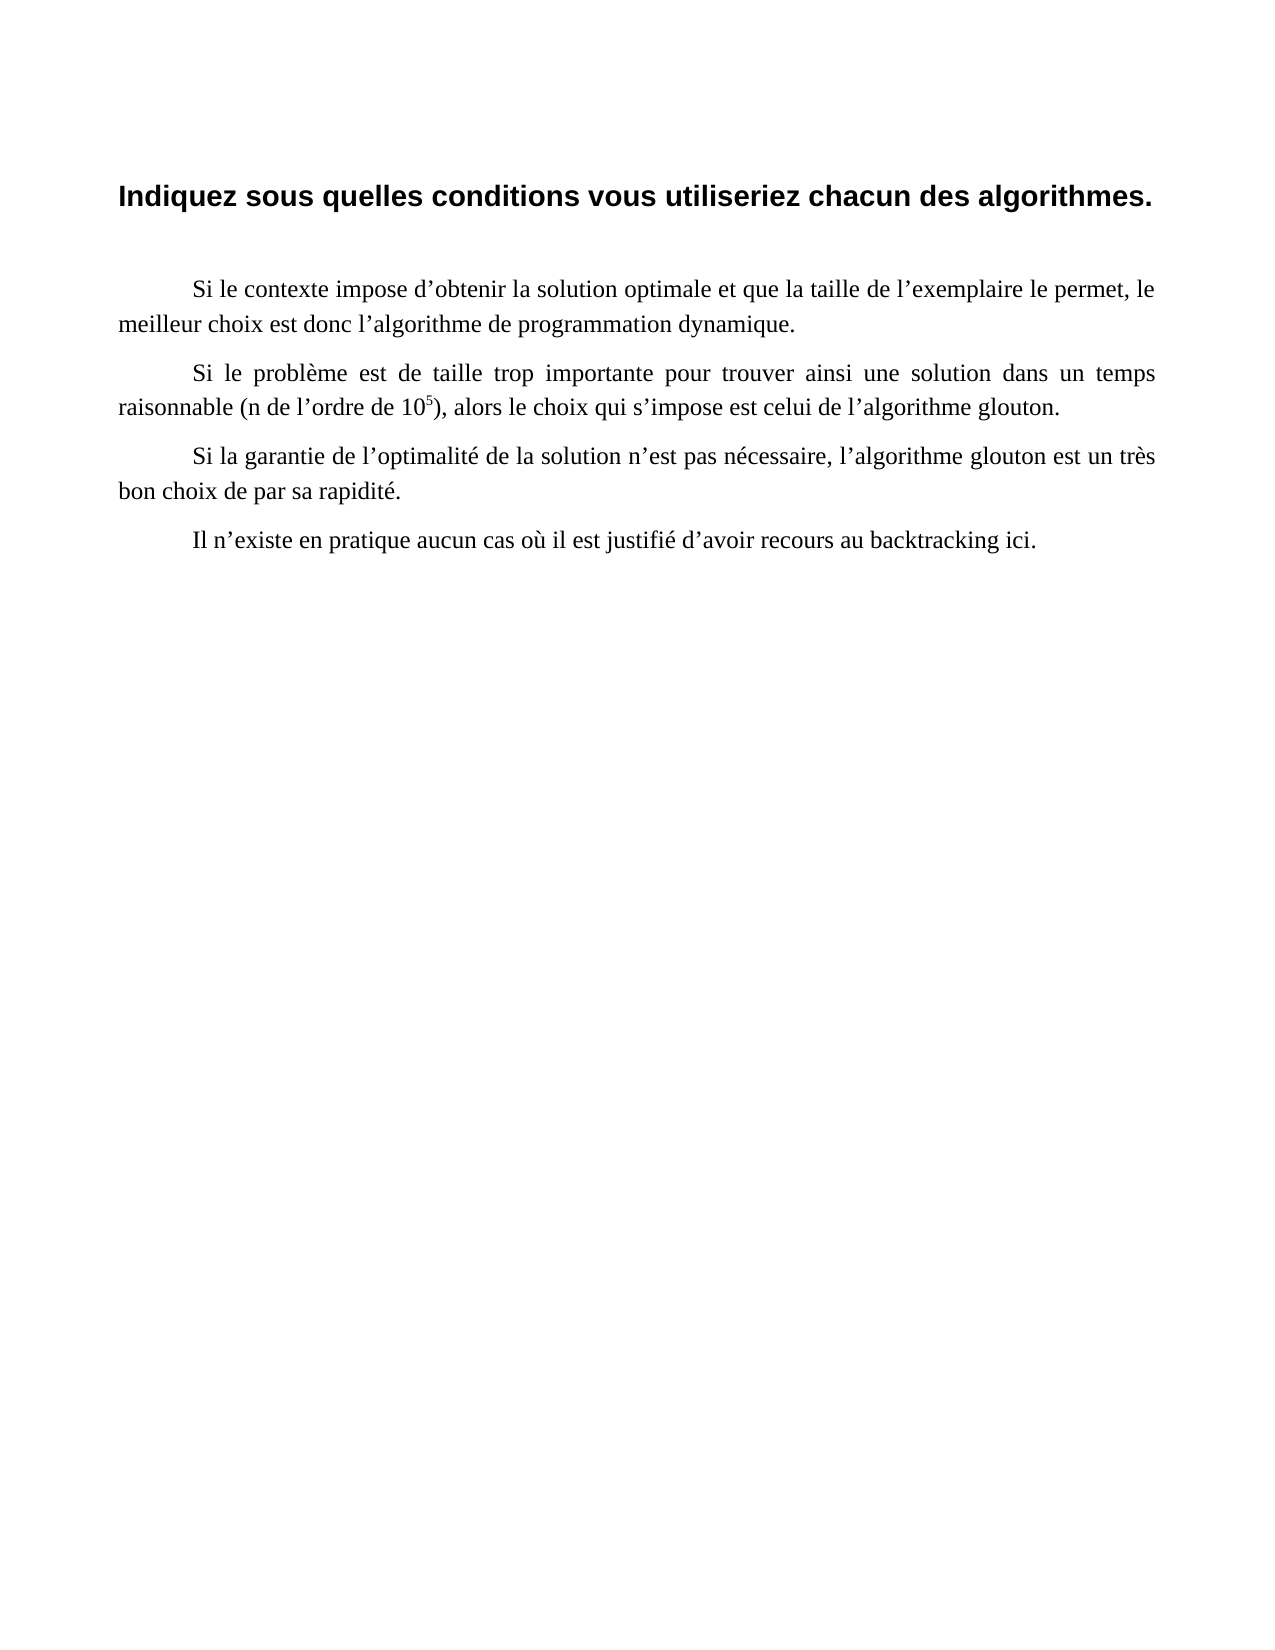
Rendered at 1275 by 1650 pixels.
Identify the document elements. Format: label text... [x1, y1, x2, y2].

subtitle Indiquez sous quelles conditions vous utiliseriez chacun des algorithmes. [118, 179, 1157, 213]
text Si le contexte impose d’obtenir la solution optimale et que la taille de l’exemplaire le permet, le meilleur choix est donc l’algorithme de programmation dynamique. [118, 274, 1157, 337]
text Si le problème est de taille trop importante pour trouver ainsi une solution dans un temps raisonnable (n de l’ordre de 105), alors le choix qui s’impose est celui de l’algorithme glouton. [118, 358, 1157, 421]
text Il n’existe en pratique aucun cas où il est justifié d’avoir recours au backtracking ici. [118, 525, 1157, 554]
text Si la garantie de l’optimalité de la solution n’est pas nécessaire, l’algorithme glouton est un très bon choix de par sa rapidité. [118, 441, 1157, 504]
